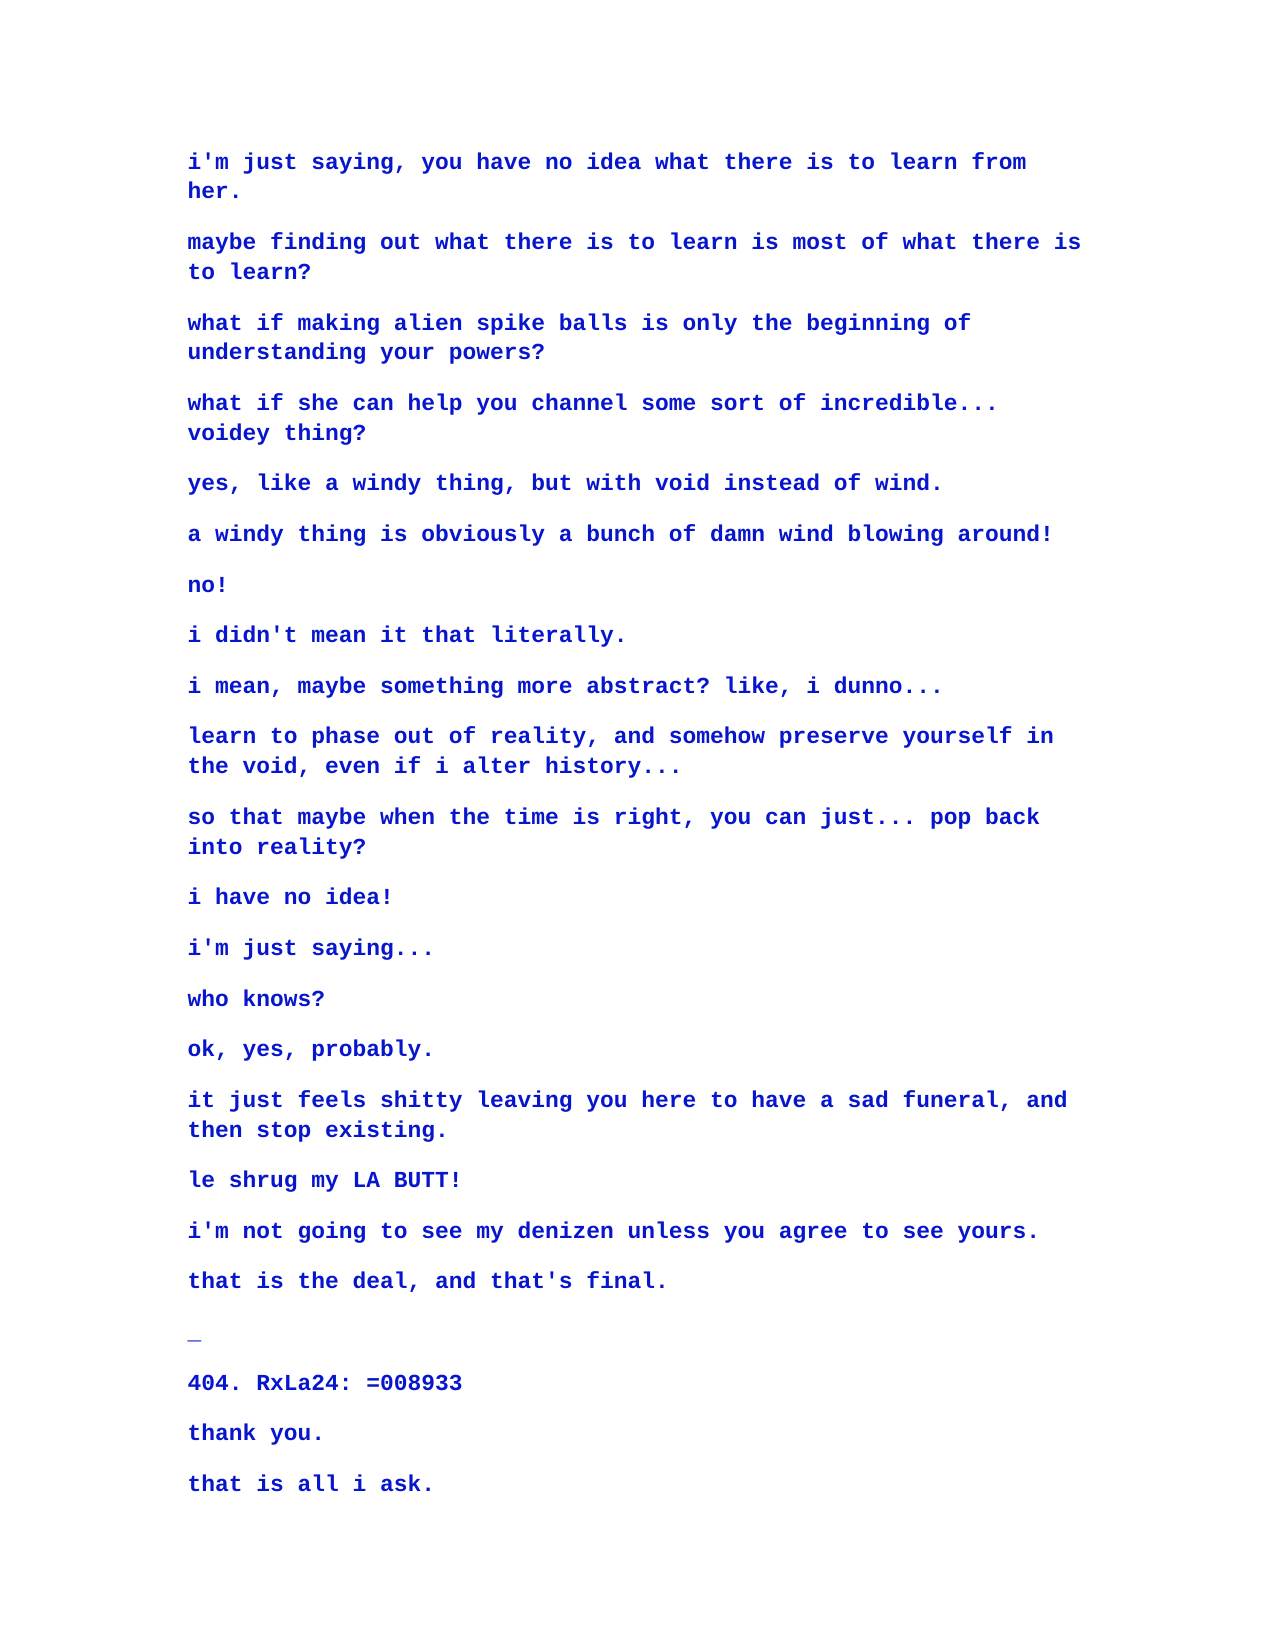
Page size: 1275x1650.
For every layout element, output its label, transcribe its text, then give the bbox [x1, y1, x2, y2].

text le shrug my LA BUTT! [187, 1168, 1087, 1194]
text i'm not going to see my denizen unless you agree to see yours. [187, 1219, 1087, 1245]
text i'm just saying, you have no idea what there is to learn from her. [187, 150, 1087, 206]
text i didn't mean it that literally. [187, 623, 1087, 649]
text i have no idea! [187, 886, 1087, 912]
text ok, yes, probably. [187, 1037, 1087, 1063]
text thank you. [187, 1422, 1087, 1448]
text _ [187, 1320, 1087, 1346]
text i'm just saying... [187, 936, 1087, 962]
text learn to phase out of reality, and somehow preserve yourself in the void, even if i alter history... [187, 725, 1087, 781]
text i mean, maybe something more abstract? like, i dunno... [187, 674, 1087, 700]
text yes, like a windy thing, but with void instead of wind. [187, 472, 1087, 498]
text that is the deal, and that's final. [187, 1270, 1087, 1296]
text that is all i ask. [187, 1472, 1087, 1498]
text who knows? [187, 987, 1087, 1013]
text 404. RxLa24: =008933 [187, 1371, 1087, 1397]
text so that maybe when the time is right, you can just... pop back into reality? [187, 805, 1087, 861]
text no! [187, 573, 1087, 599]
text maybe finding out what there is to learn is most of what there is to learn? [187, 230, 1087, 286]
text what if making alien spike balls is only the beginning of understanding your powers? [187, 311, 1087, 367]
text it just feels shitty leaving you here to have a sad funeral, and then stop existing. [187, 1088, 1087, 1144]
text a windy thing is obviously a bunch of damn wind blowing around! [187, 522, 1087, 548]
text what if she can help you channel some sort of incredible... voidey thing? [187, 391, 1087, 447]
